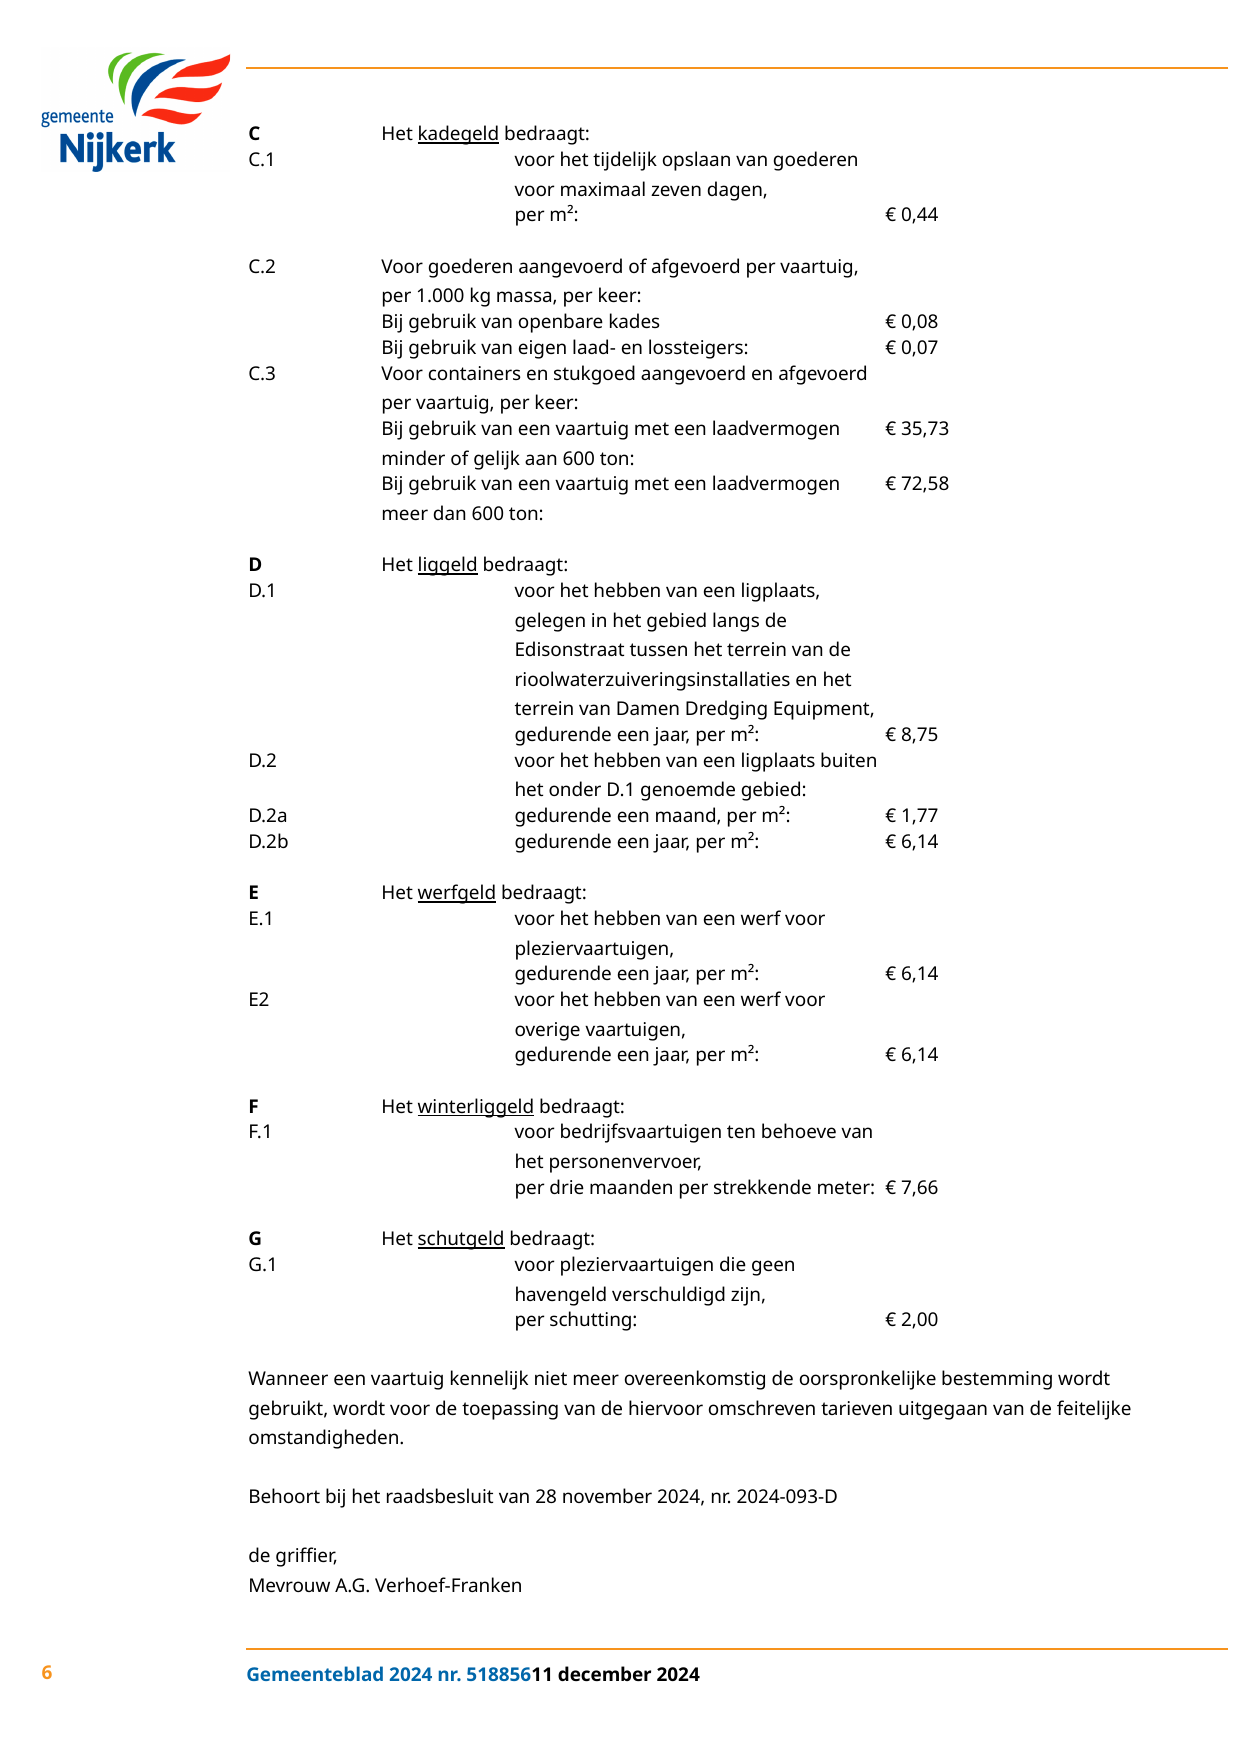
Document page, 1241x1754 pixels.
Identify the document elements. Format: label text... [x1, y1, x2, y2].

table_cell [514, 227, 885, 253]
table_cell per schutting: [514, 1307, 885, 1332]
table_cell [885, 95, 1152, 121]
table_cell [248, 1200, 514, 1226]
table_cell [885, 1093, 1152, 1119]
table_cell [514, 854, 885, 879]
table_cell [885, 1119, 1152, 1174]
table_cell [514, 1067, 885, 1093]
table_cell voor het tijdelijk opslaan van goederen voor maximaal zeven dagen, [514, 146, 885, 202]
table_cell [248, 961, 514, 986]
table_cell gedurende een maand, per m²: [514, 802, 885, 828]
table_cell [248, 202, 514, 227]
table_cell gedurende een jaar, per m²: [514, 961, 885, 986]
table_cell [885, 747, 1152, 802]
table_cell voor het hebben van een ligplaats, gelegen in het gebied langs de Edisonstraat tussen het terrein van de rioolwaterzuiveringsinstallaties en het terrein van Damen Dredging Equipment, [514, 577, 885, 721]
table_cell [885, 577, 1152, 721]
table_cell Bij gebruik van eigen laad- en lossteigers: [381, 334, 885, 360]
table_cell [248, 1067, 514, 1093]
table_cell [248, 1042, 514, 1067]
table_cell gedurende een jaar, per m²: [514, 721, 885, 747]
table_cell € 6,14 [885, 961, 1152, 986]
table_cell D.2 [248, 747, 514, 802]
table_cell [248, 1307, 514, 1332]
table_cell [885, 1200, 1152, 1226]
table_cell E2 [248, 986, 514, 1042]
table_cell C.1 [248, 146, 514, 202]
table_cell [885, 227, 1152, 253]
table_cell voor het hebben van een werf voor overige vaartuigen, [514, 986, 885, 1042]
table_cell Bij gebruik van openbare kades [381, 308, 885, 334]
table_cell [885, 880, 1152, 905]
table_cell [248, 721, 514, 747]
table_cell [885, 146, 1152, 202]
table_cell € 6,14 [885, 1042, 1152, 1067]
text Wanneer een vaartuig kennelijk niet meer overeenkomstig de oorspronkelijke bestemming wordt gebruikt, wordt voor de toepassing van de hiervoor omschreven tarieven uitgegaan van de feitelijke omstandigheden. [248, 1365, 1152, 1450]
table_cell [885, 905, 1152, 961]
table_cell G.1 [248, 1251, 514, 1307]
table_cell per drie maanden per strekkende meter: [514, 1174, 885, 1200]
table_cell [514, 1200, 885, 1226]
table_cell gedurende een jaar, per m²: [514, 828, 885, 854]
table_cell [248, 854, 514, 879]
table_cell [885, 986, 1152, 1042]
table_cell C.2 [248, 253, 381, 308]
table_cell € 2,00 [885, 1307, 1152, 1332]
table_cell [248, 227, 514, 253]
table_cell [885, 121, 1152, 146]
table_cell [885, 526, 1152, 551]
table_cell [248, 334, 381, 360]
table_cell € 7,66 [885, 1174, 1152, 1200]
table_cell [885, 854, 1152, 879]
table_cell Voor goederen aangevoerd of afgevoerd per vaartuig, per 1.000 kg massa, per keer: [381, 253, 885, 308]
table_cell voor bedrijfsvaartuigen ten behoeve van het personenvervoer, [514, 1119, 885, 1174]
table_cell D.2a [248, 802, 514, 828]
text Behoort bij het raadsbesluit van 28 november 2024, nr. 2024-093-D [248, 1483, 1152, 1509]
table_cell Het liggeld bedraagt: [381, 551, 885, 577]
picture [41, 47, 231, 172]
table_cell [248, 308, 381, 334]
table_cell per m²: [514, 202, 885, 227]
table_cell € 35,73 [885, 415, 1152, 470]
table_cell [885, 360, 1152, 415]
table_cell [885, 1251, 1152, 1307]
table_cell voor het hebben van een ligplaats buiten het onder D.1 genoemde gebied: [514, 747, 885, 802]
table_cell [248, 95, 514, 121]
table_cell [885, 551, 1152, 577]
table_cell Het werfgeld bedraagt: [381, 880, 885, 905]
table_cell voor het hebben van een werf voor pleziervaartuigen, [514, 905, 885, 961]
table_cell [248, 526, 381, 551]
table_cell D.2b [248, 828, 514, 854]
table_cell [248, 1174, 514, 1200]
table_cell C.3 [248, 360, 381, 415]
table_cell D [248, 551, 381, 577]
table_cell Bij gebruik van een vaartuig met een laadvermogen minder of gelijk aan 600 ton: [381, 415, 885, 470]
table_cell E [248, 880, 381, 905]
table_cell [248, 415, 381, 470]
table_cell € 0,08 [885, 308, 1152, 334]
table_cell Het winterliggeld bedraagt: [381, 1093, 885, 1119]
table_cell [885, 253, 1152, 308]
text Mevrouw A.G. Verhoef-Franken [248, 1572, 1152, 1598]
table_cell voor pleziervaartuigen die geen havengeld verschuldigd zijn, [514, 1251, 885, 1307]
table_cell € 1,77 [885, 802, 1152, 828]
table_cell € 0,44 [885, 202, 1152, 227]
table_cell gedurende een jaar, per m²: [514, 1042, 885, 1067]
table_cell Voor containers en stukgoed aangevoerd en afgevoerd per vaartuig, per keer: [381, 360, 885, 415]
table_cell Het schutgeld bedraagt: [381, 1226, 885, 1251]
table_cell [248, 470, 381, 526]
table_cell [885, 1067, 1152, 1093]
text de griffier, [248, 1543, 1152, 1568]
table_cell [514, 95, 885, 121]
table_cell [885, 1226, 1152, 1251]
table_cell D.1 [248, 577, 514, 721]
table_cell G [248, 1226, 381, 1251]
table_cell € 0,07 [885, 334, 1152, 360]
table_cell Bij gebruik van een vaartuig met een laadvermogen meer dan 600 ton: [381, 470, 885, 526]
table_cell € 72,58 [885, 470, 1152, 526]
table_cell C [248, 121, 381, 146]
table_cell [381, 526, 885, 551]
table_cell F [248, 1093, 381, 1119]
table_cell Het kadegeld bedraagt: [381, 121, 885, 146]
table_cell € 8,75 [885, 721, 1152, 747]
table_cell F.1 [248, 1119, 514, 1174]
table_cell E.1 [248, 905, 514, 961]
table_cell € 6,14 [885, 828, 1152, 854]
